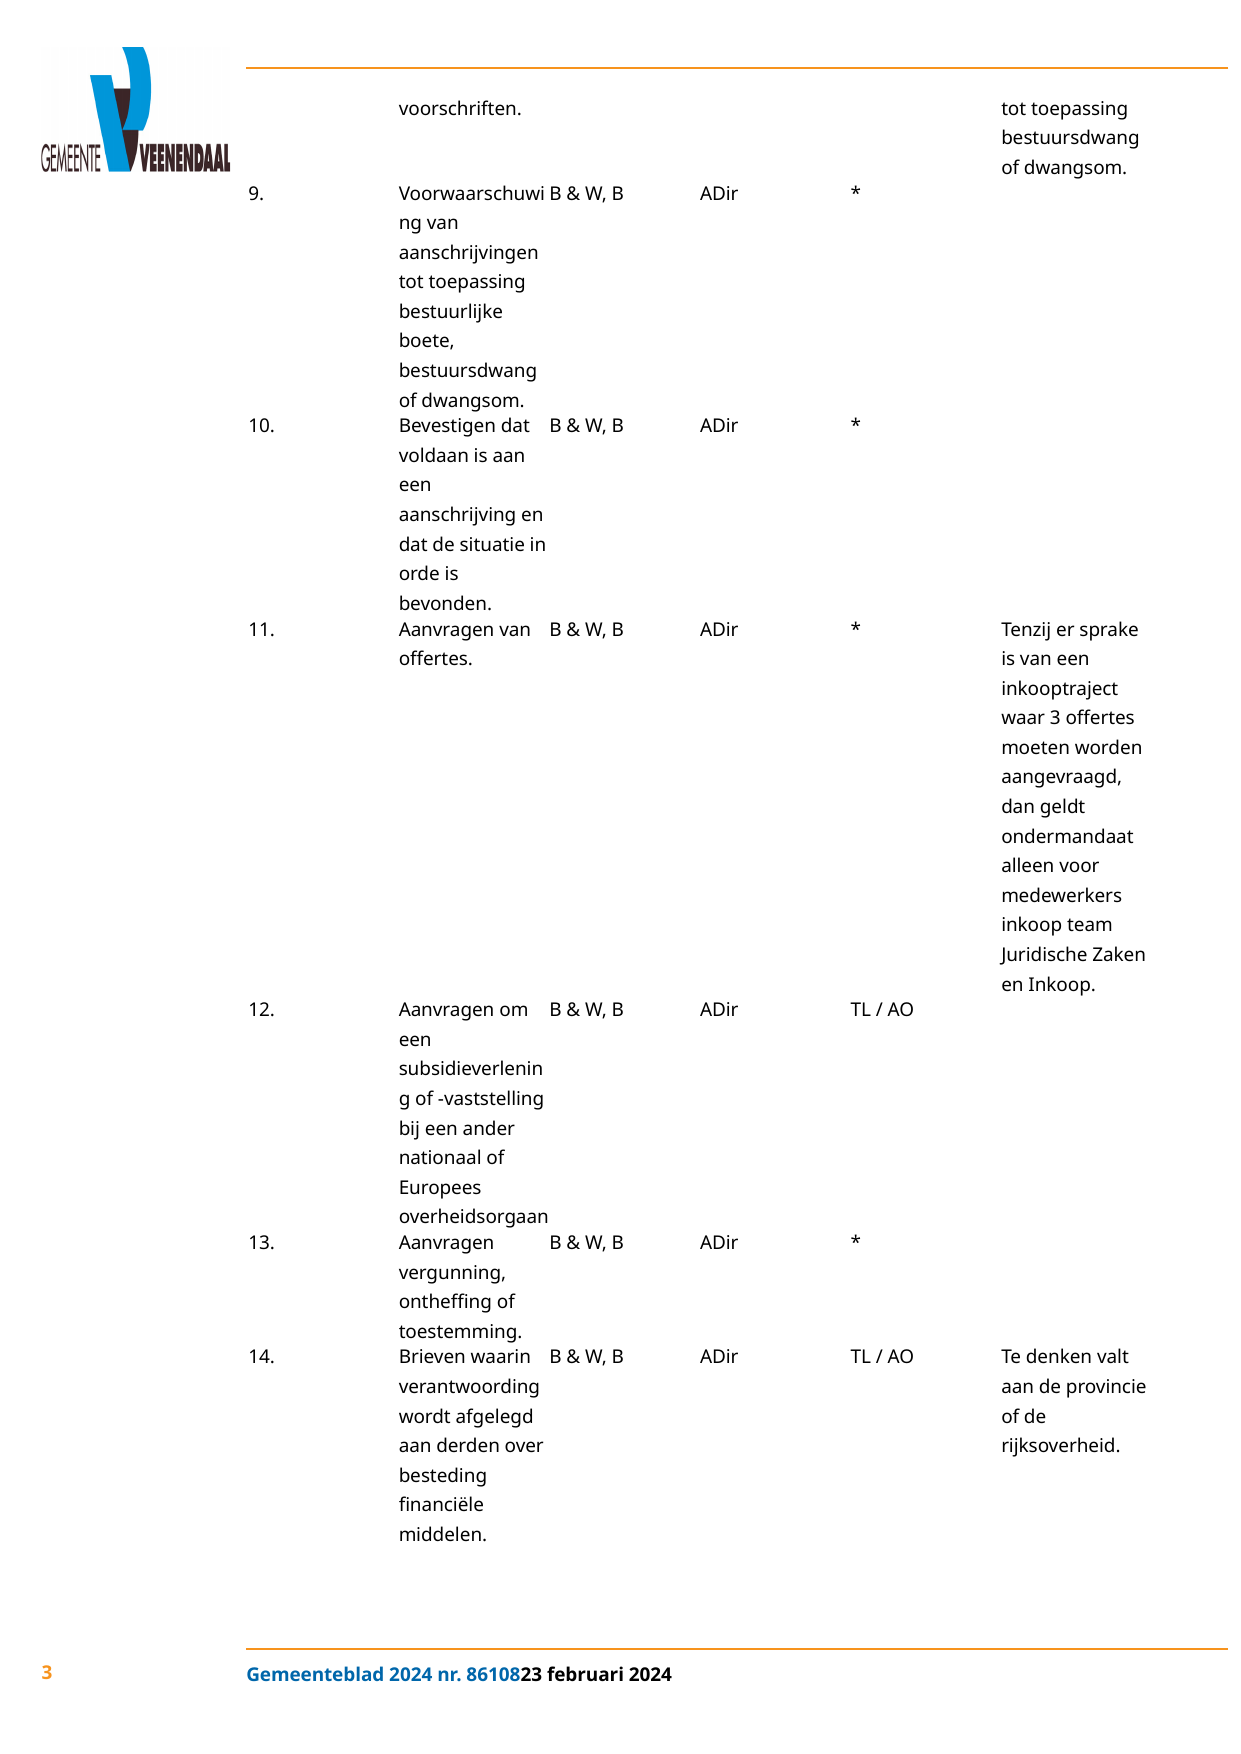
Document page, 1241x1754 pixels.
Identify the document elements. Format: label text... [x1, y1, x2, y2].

table_cell ADir [700, 180, 850, 412]
table_cell Voorwaarschuwing van aanschrijvingen tot toepassing bestuurlijke boete, bestuursdwang of dwangsom. [399, 180, 549, 412]
table_cell B & W, B [549, 1229, 700, 1344]
table_cell B & W, B [549, 413, 700, 616]
table_cell tot toepassing bestuursdwang of dwangsom. [1001, 95, 1152, 180]
table_cell [248, 616, 398, 996]
table_cell Aanvragen om een subsidieverlening of -vaststelling bij een ander nationaal of Europees overheidsorgaan [399, 996, 549, 1229]
table_cell Aanvragen van offertes. [399, 616, 549, 996]
table_cell [248, 1229, 398, 1344]
table_cell [1001, 1229, 1152, 1344]
table_cell * [850, 1229, 1001, 1344]
picture [41, 47, 130, 172]
table_cell [248, 1344, 398, 1547]
table_cell [1001, 413, 1152, 616]
table_cell B & W, B [549, 180, 700, 412]
table_cell Brieven waarin verantwoording wordt afgelegd aan derden over besteding financiële middelen. [399, 1344, 549, 1547]
picture [123, 47, 231, 172]
table_cell * [850, 180, 1001, 412]
table_cell Tenzij er sprake is van een inkooptraject waar 3 offertes moeten worden aangevraagd, dan geldt ondermandaat alleen voor medewerkers inkoop team Juridische Zaken en Inkoop. [1001, 616, 1152, 996]
table_cell ADir [700, 1344, 850, 1547]
table_cell voorschriften. [399, 95, 549, 180]
table_cell [248, 180, 398, 412]
table_cell B & W, B [549, 1344, 700, 1547]
table_cell ADir [700, 1229, 850, 1344]
table_cell ADir [700, 413, 850, 616]
table_cell [248, 95, 398, 180]
table_cell Te denken valt aan de provincie of de rijksoverheid. [1001, 1344, 1152, 1547]
table_cell Bevestigen dat voldaan is aan een aanschrijving en dat de situatie in orde is bevonden. [399, 413, 549, 616]
table_cell Aanvragen vergunning, ontheffing of toestemming. [399, 1229, 549, 1344]
table_cell [700, 95, 850, 180]
table_cell [248, 413, 398, 616]
table_cell TL / AO [850, 996, 1001, 1229]
table_cell ADir [700, 996, 850, 1229]
table_cell * [850, 413, 1001, 616]
table_cell TL / AO [850, 1344, 1001, 1547]
table_cell [248, 996, 398, 1229]
table_cell [549, 95, 700, 180]
table_cell [850, 95, 1001, 180]
table_cell ADir [700, 616, 850, 996]
table_cell B & W, B [549, 616, 700, 996]
table_cell * [850, 616, 1001, 996]
table_cell [1001, 996, 1152, 1229]
table_cell [1001, 180, 1152, 412]
table_cell B & W, B [549, 996, 700, 1229]
